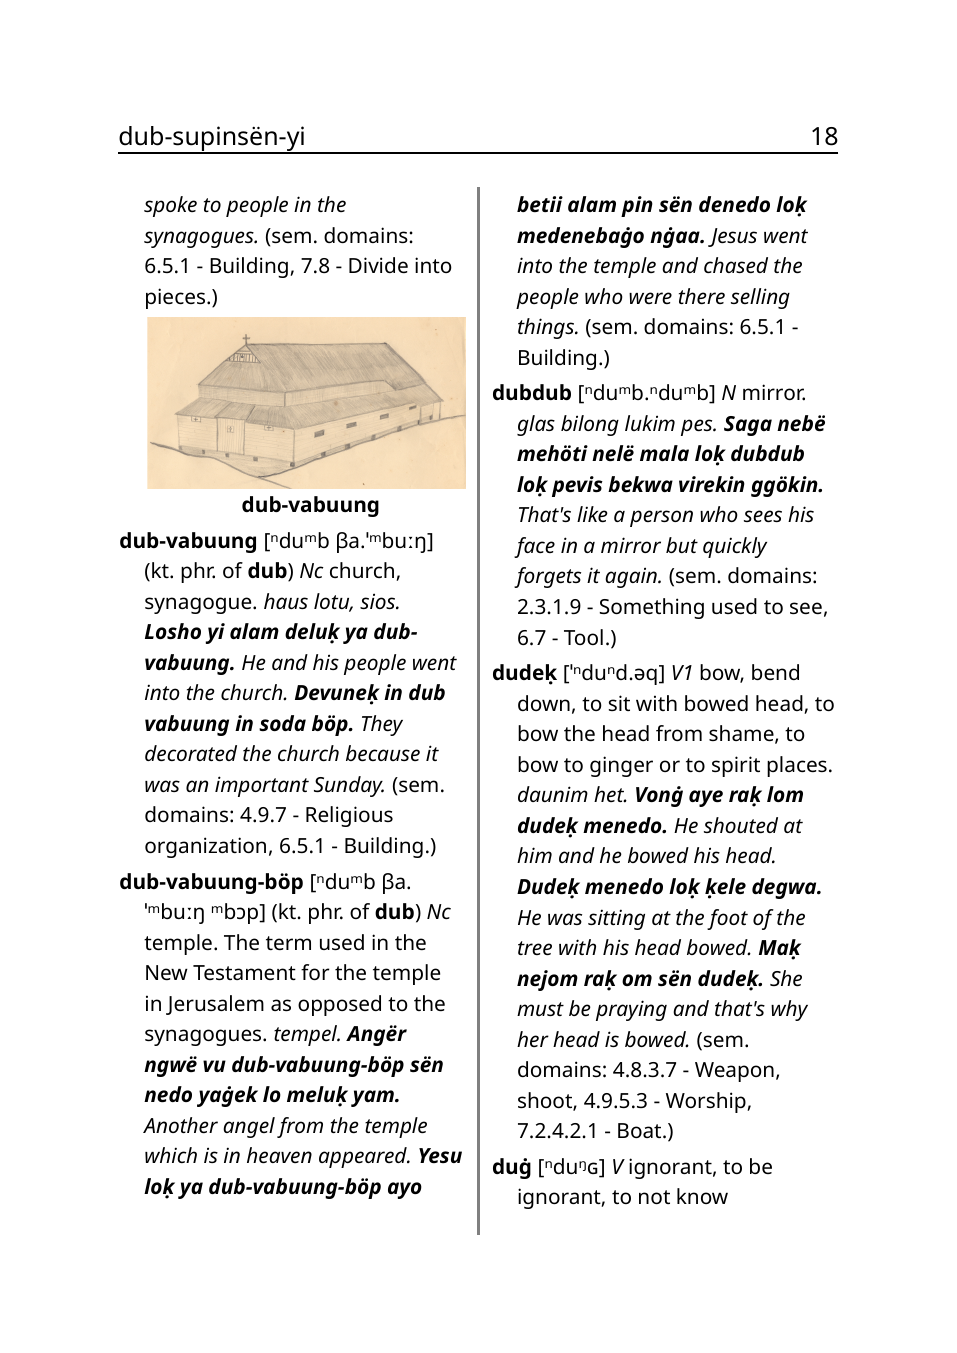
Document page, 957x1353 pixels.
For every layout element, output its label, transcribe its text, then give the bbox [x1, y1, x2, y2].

text spoke to people in the synagogues. (sem. domains: 6.5.1 - Building, 7.8 - Divide into pieces.) [119, 188, 465, 314]
text betii alam pin sën denedo loḳ medenebaġo nġaa. Jesus went into the temple and chased the people who were there selling things. (sem. domains: 6.5.1 - Building.) [492, 188, 837, 375]
text dub-vabuung [ⁿduᵐb βa.ˈᵐbuːŋ] (kt. phr. of dub) Nc church, synagogue. haus lotu, sios. Losho yi alam deluḳ ya dub-vabuung. He and his people went into the church. Devuneḳ in dub vabuung in soda böp. They decorated the church because it was an important Sunday. (sem. domains: 4.9.7 - Religious organization, 6.5.1 - Building.) [119, 314, 465, 864]
text dudeḳ [ˈⁿduⁿd.əq] V1 bow, bend down, to sit with bowed head, to bow the head from shame, to bow to ginger or to spirit places. daunim het. Vonġ aye raḳ lom dudeḳ menedo. He shouted at him and he bowed his head. Dudeḳ menedo loḳ ḳele degwa. He was sitting at the foot of the tree with his head bowed. Maḳ nejom raḳ om sën dudeḳ. She must be praying and that's why her head is bowed. (sem. domains: 4.8.3.7 - Weapon, shoot, 4.9.5.3 - Worship, 7.2.4.2.1 - Boat.) [492, 655, 837, 1149]
text dub-vabuung-böp [ⁿduᵐb βa.ˈᵐbuːŋ ᵐbɔp] (kt. phr. of dub) Nc temple. The term used in the New Testament for the temple in Jerusalem as opposed to the synagogues. tempel. Angër ngwë vu dub-vabuung-böp sën nedo yaġek lo meluḳ yam. Another angel from the temple which is in heaven appeared. Yesu loḳ ya dub-vabuung-böp ayo [119, 864, 465, 1205]
text duġ [ⁿduᵑɢ] V ignorant, to be ignorant, to not know [492, 1149, 837, 1215]
picture [147, 317, 466, 489]
text dubdub [ⁿduᵐb.ⁿduᵐb] N mirror. glas bilong lukim pes. Saga nebë mehöti nelë mala loḳ dubdub loḳ pevis bekwa virekin ggökin. That's like a person who sees his face in a mirror but quickly forgets it again. (sem. domains: 2.3.1.9 - Something used to see, 6.7 - Tool.) [492, 375, 837, 655]
text dub-vabuung [157, 489, 465, 523]
